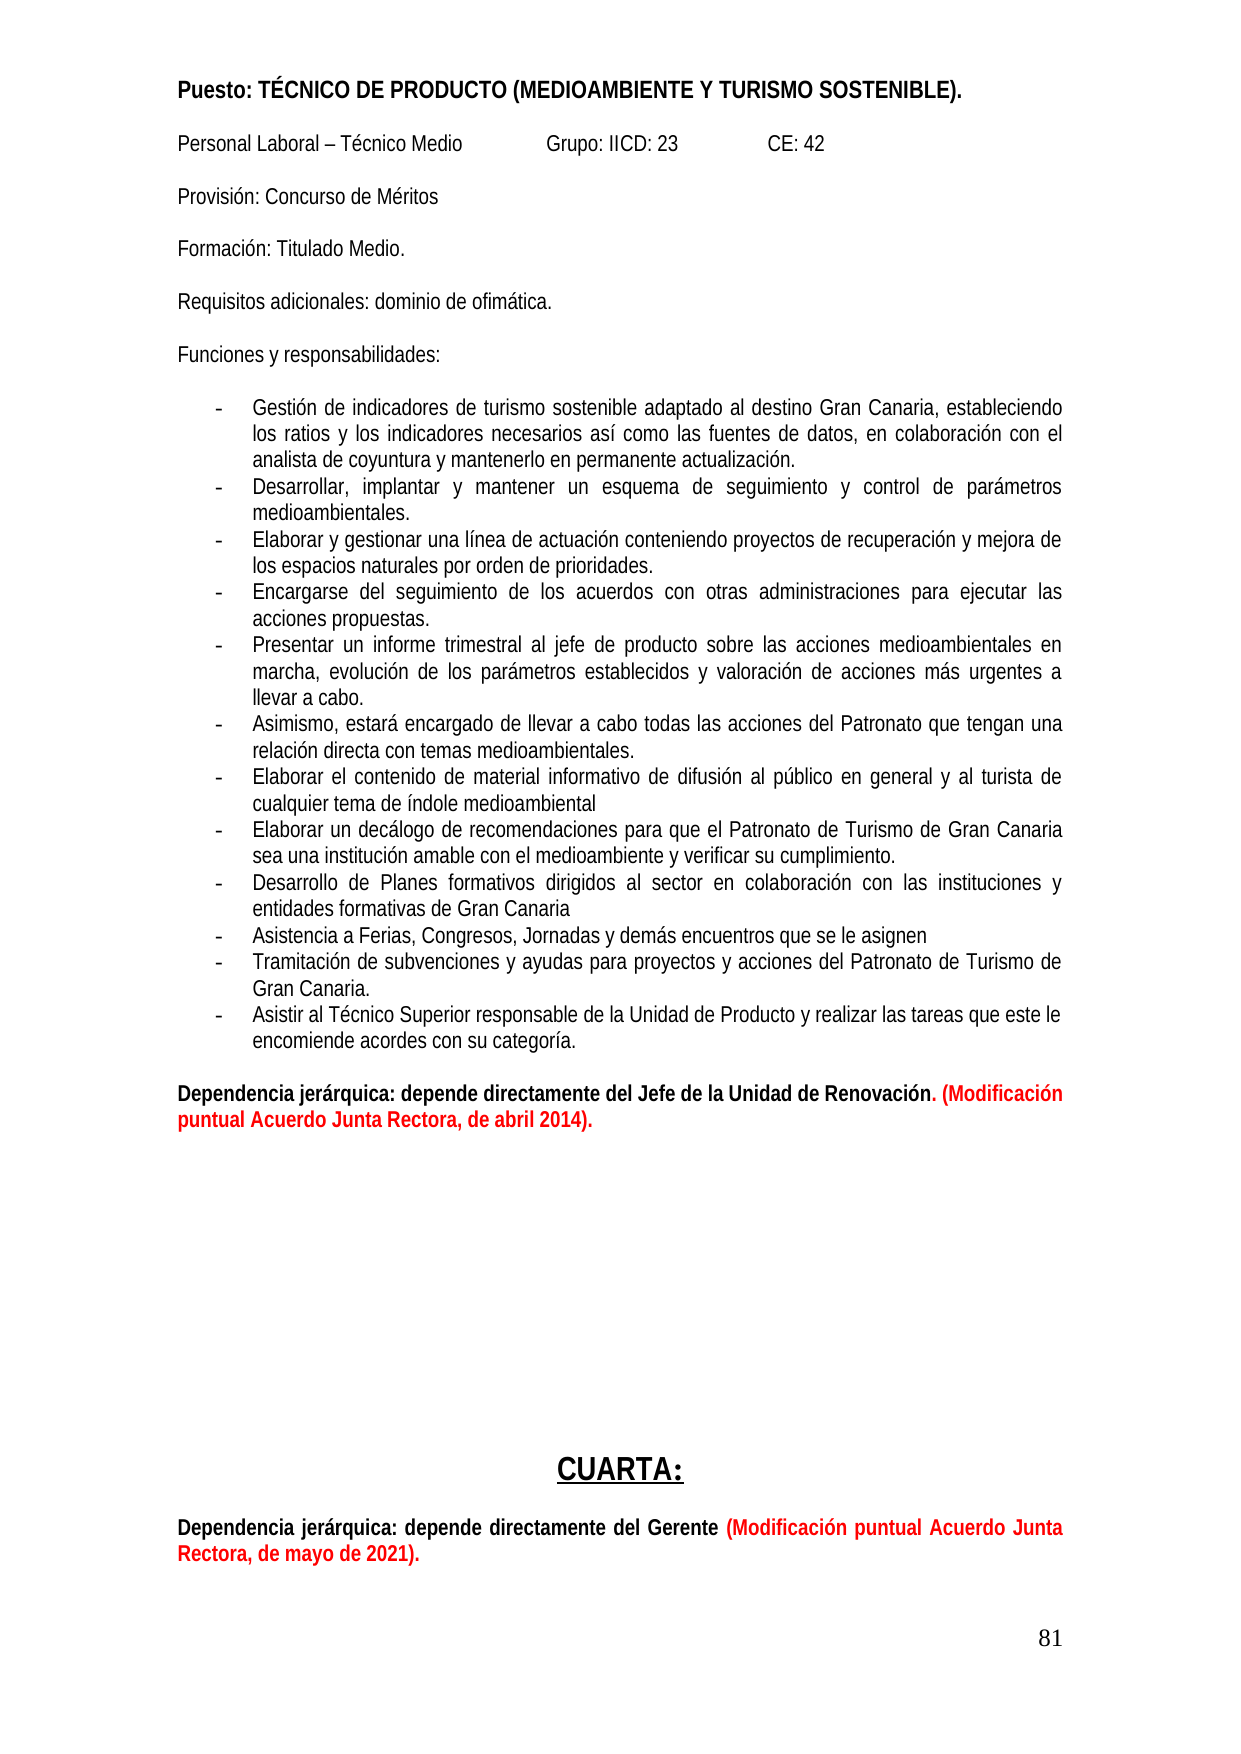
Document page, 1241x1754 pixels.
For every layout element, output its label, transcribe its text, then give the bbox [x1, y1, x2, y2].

list Encargarse del seguimiento de los acuerdos con otras administraciones para ejecutar las acciones propuestas. [215, 578, 1063, 631]
text Requisitos adicionales: dominio de ofimática. [177, 288, 1063, 314]
text Personal Laboral – Técnico Medio Grupo: II CD: 23 CE: 42 [177, 130, 1063, 156]
list Asimismo, estará encargado de llevar a cabo todas las acciones del Patronato que tengan una relación directa con temas medioambientales. [215, 710, 1063, 763]
text Formación: Titulado Medio. [177, 235, 1063, 262]
text Dependencia jerárquica: depende directamente del Gerente (Modificación puntual Acuerdo Junta Rectora, de mayo de 2021). [177, 1514, 1063, 1566]
text Dependencia jerárquica: depende directamente del Jefe de la Unidad de Renovación. (Modificación puntual Acuerdo Junta Rectora, de abril 2014). [177, 1080, 1063, 1133]
list Asistir al Técnico Superior responsable de la Unidad de Producto y realizar las tareas que este le encomiende acordes con su categoría. [215, 1001, 1063, 1054]
list Asistencia a Ferias, Congresos, Jornadas y demás encuentros que se le asignen [215, 922, 1063, 948]
list Presentar un informe trimestral al jefe de producto sobre las acciones medioambientales en marcha, evolución de los parámetros establecidos y valoración de acciones más urgentes a llevar a cabo. [215, 631, 1063, 710]
list Elaborar y gestionar una línea de actuación conteniendo proyectos de recuperación y mejora de los espacios naturales por orden de prioridades. [215, 526, 1063, 578]
text Provisión: Concurso de Méritos [177, 183, 1063, 209]
list Desarrollar, implantar y mantener un esquema de seguimiento y control de parámetros medioambientales. [215, 473, 1063, 526]
text Funciones y responsabilidades: [177, 341, 1063, 367]
list Elaborar un decálogo de recomendaciones para que el Patronato de Turismo de Gran Canaria sea una institución amable con el medioambiente y verificar su cumplimiento. [215, 816, 1063, 869]
text CUARTA: [177, 1449, 1063, 1487]
text Puesto: TÉCNICO DE PRODUCTO (MEDIOAMBIENTE Y TURISMO SOSTENIBLE). [177, 75, 1063, 104]
list Gestión de indicadores de turismo sostenible adaptado al destino Gran Canaria, estableciendo los ratios y los indicadores necesarios así como las fuentes de datos, en colaboración con el analista de coyuntura y mantenerlo en permanente actualización. [215, 393, 1063, 473]
list Tramitación de subvenciones y ayudas para proyectos y acciones del Patronato de Turismo de Gran Canaria. [215, 948, 1063, 1001]
list Elaborar el contenido de material informativo de difusión al público en general y al turista de cualquier tema de índole medioambiental [215, 763, 1063, 816]
list Desarrollo de Planes formativos dirigidos al sector en colaboración con las instituciones y entidades formativas de Gran Canaria [215, 869, 1063, 922]
